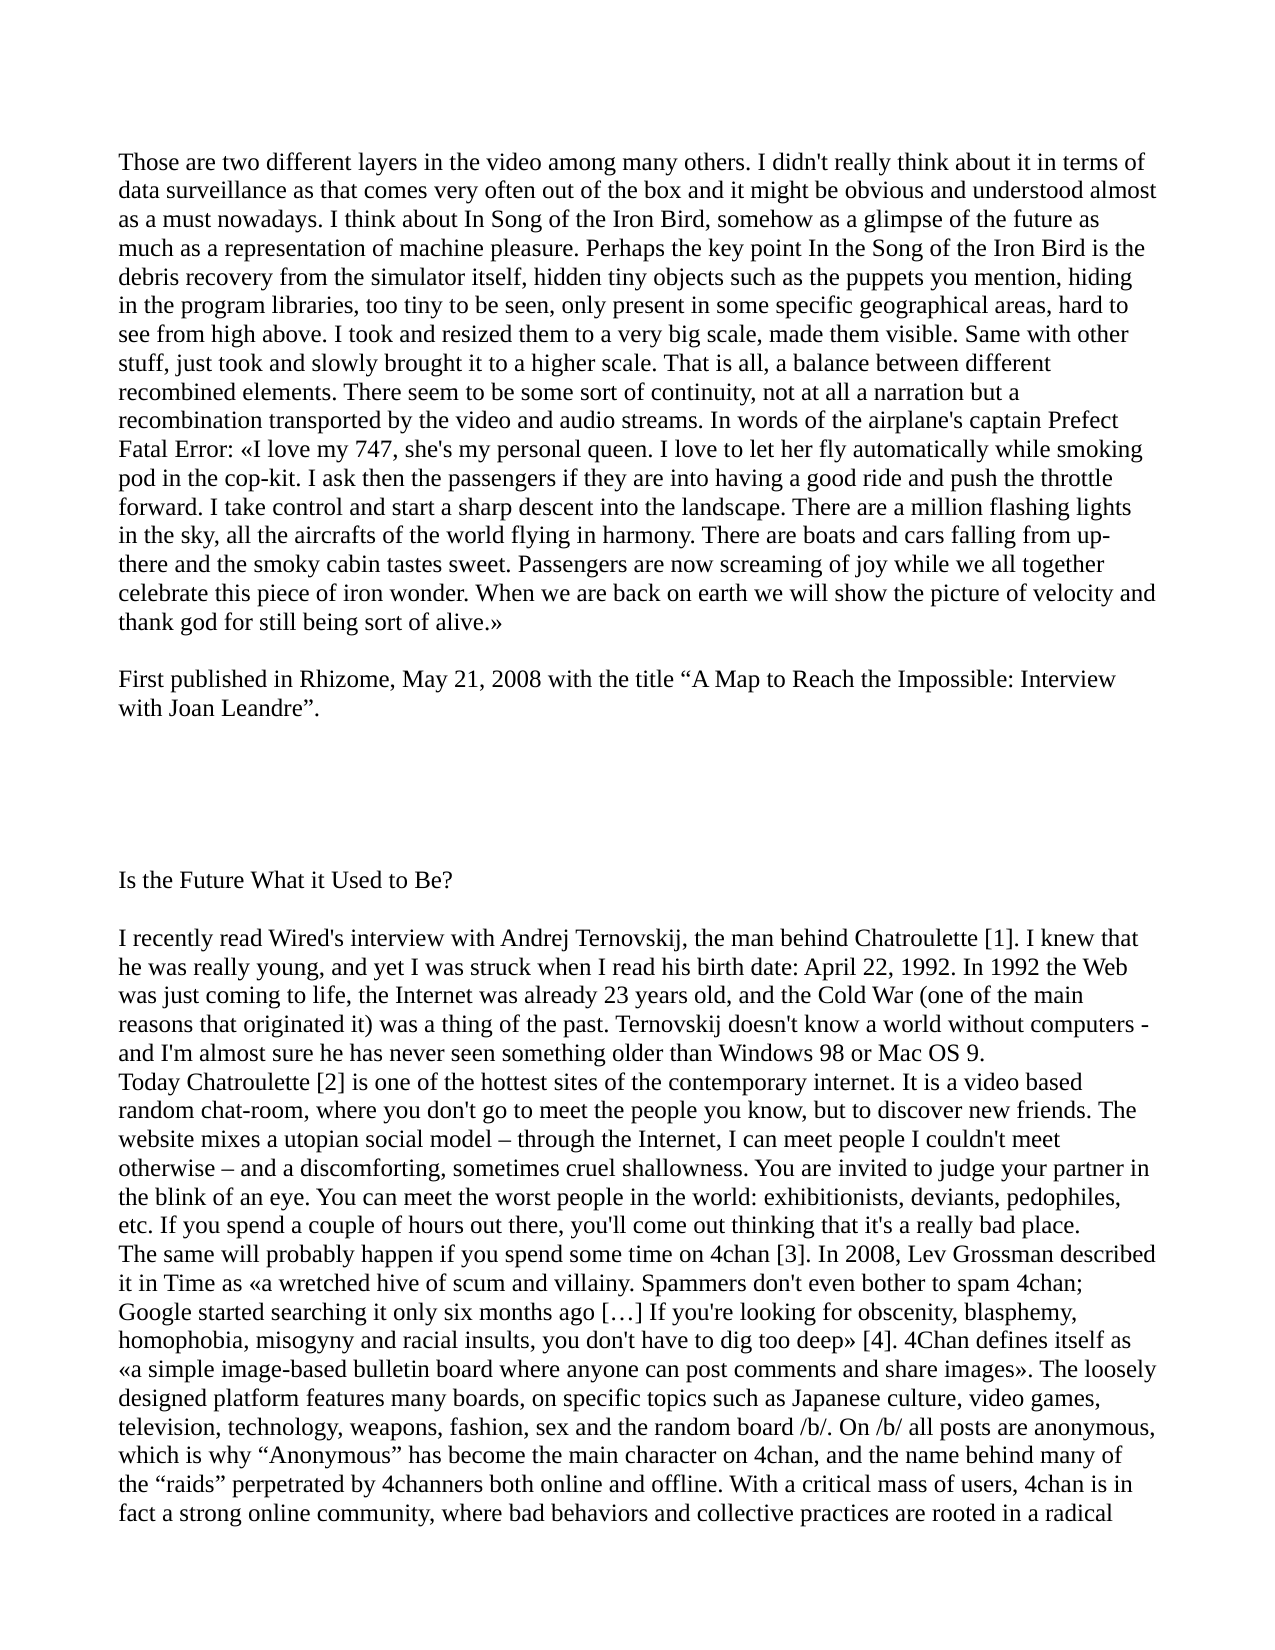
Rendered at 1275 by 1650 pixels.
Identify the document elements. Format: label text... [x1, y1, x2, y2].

text First published in Rhizome, May 21, 2008 with the title “A Map to Reach the Impossible: Interview with Joan Leandre”. [118, 664, 1157, 722]
text Is the Future What it Used to Be? [118, 866, 1157, 894]
text Those are two different layers in the video among many others. I didn't really think about it in terms of data surveillance as that comes very often out of the box and it might be obvious and understood almost as a must nowadays. I think about In Song of the Iron Bird, somehow as a glimpse of the future as much as a representation of machine pleasure. Perhaps the key point In the Song of the Iron Bird is the debris recovery from the simulator itself, hidden tiny objects such as the puppets you mention, hiding in the program libraries, too tiny to be seen, only present in some specific geographical areas, hard to see from high above. I took and resized them to a very big scale, made them visible. Same with other stuff, just took and slowly brought it to a higher scale. That is all, a balance between different recombined elements. There seem to be some sort of continuity, not at all a narration but a recombination transported by the video and audio streams. In words of the airplane's captain Prefect Fatal Error: «I love my 747, she's my personal queen. I love to let her fly automatically while smoking pod in the cop-kit. I ask then the passengers if they are into having a good ride and push the throttle forward. I take control and start a sharp descent into the landscape. There are a million flashing lights in the sky, all the aircrafts of the world flying in harmony. There are boats and cars falling from up-there and the smoky cabin tastes sweet. Passengers are now screaming of joy while we all together celebrate this piece of iron wonder. When we are back on earth we will show the picture of velocity and thank god for still being sort of alive.» [118, 147, 1157, 636]
text I recently read Wired's interview with Andrej Ternovskij, the man behind Chatroulette [1]. I knew that he was really young, and yet I was struck when I read his birth date: April 22, 1992. In 1992 the Web was just coming to life, the Internet was already 23 years old, and the Cold War (one of the main reasons that originated it) was a thing of the past. Ternovskij doesn't know a world without computers - and I'm almost sure he has never seen something older than Windows 98 or Mac OS 9. [118, 923, 1157, 1067]
text The same will probably happen if you spend some time on 4chan [3]. In 2008, Lev Grossman described it in Time as «a wretched hive of scum and villainy. Spammers don't even bother to spam 4chan; Google started searching it only six months ago […] If you're looking for obscenity, blasphemy, homophobia, misogyny and racial insults, you don't have to dig too deep» [4]. 4Chan defines itself as «a simple image-based bulletin board where anyone can post comments and share images». The loosely designed platform features many boards, on specific topics such as Japanese culture, video games, television, technology, weapons, fashion, sex and the random board /b/. On /b/ all posts are anonymous, which is why “Anonymous” has become the main character on 4chan, and the name behind many of the “raids” perpetrated by 4channers both online and offline. With a critical mass of users, 4chan is in fact a strong online community, where bad behaviors and collective practices are rooted in a radical [118, 1239, 1157, 1527]
text Today Chatroulette [2] is one of the hottest sites of the contemporary internet. It is a video based random chat-room, where you don't go to meet the people you know, but to discover new friends. The website mixes a utopian social model – through the Internet, I can meet people I couldn't meet otherwise – and a discomforting, sometimes cruel shallowness. You are invited to judge your partner in the blink of an eye. You can meet the worst people in the world: exhibitionists, deviants, pedophiles, etc. If you spend a couple of hours out there, you'll come out thinking that it's a really bad place. [118, 1067, 1157, 1239]
